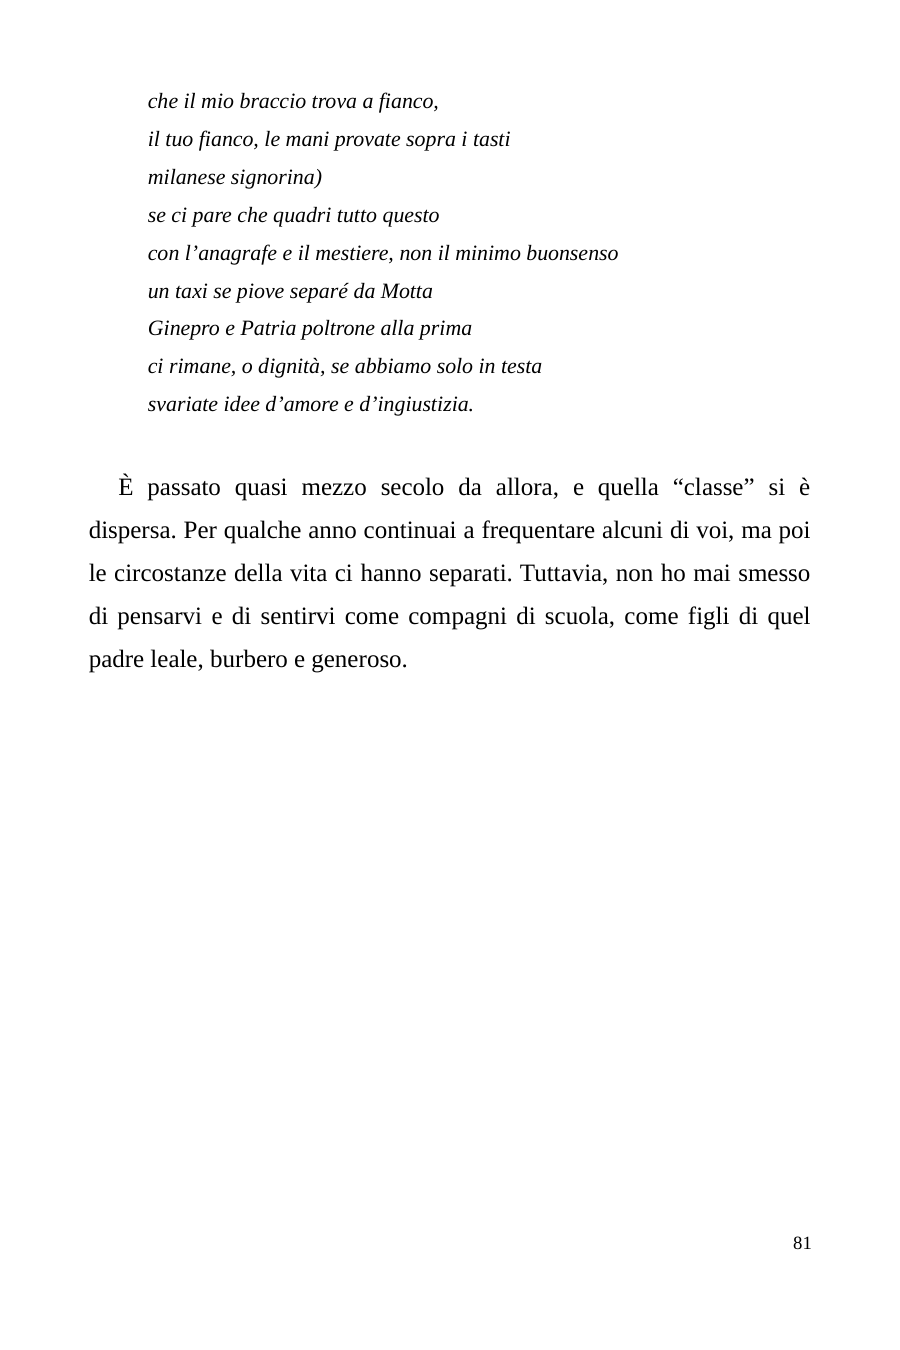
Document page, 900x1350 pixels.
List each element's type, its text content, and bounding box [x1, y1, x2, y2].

text ci rimane, o dignità, se abbiamo solo in testa [148, 353, 752, 378]
text svariate idee d’amore e d’ingiustizia. [148, 391, 752, 416]
text milanese signorina) [148, 164, 752, 189]
text È passato quasi mezzo secolo da allora, e quella “classe” si è dispersa. Per qualche anno continuai a frequentare alcuni di voi, ma poi le circostanze della vita ci hanno separati. Tuttavia, non ho mai smesso di pensarvi e di sentirvi come compagni di scuola, come figli di quel padre leale, burbero e generoso. [88, 472, 811, 673]
text con l’anagrafe e il mestiere, non il minimo buonsenso [148, 240, 752, 265]
text un taxi se piove separé da Motta [148, 278, 752, 303]
text il tuo fianco, le mani provate sopra i tasti [148, 126, 752, 152]
text se ci pare che quadri tutto questo [148, 202, 752, 227]
text che il mio braccio trova a fianco, [148, 88, 752, 114]
text Ginepro e Patria poltrone alla prima [148, 315, 752, 341]
